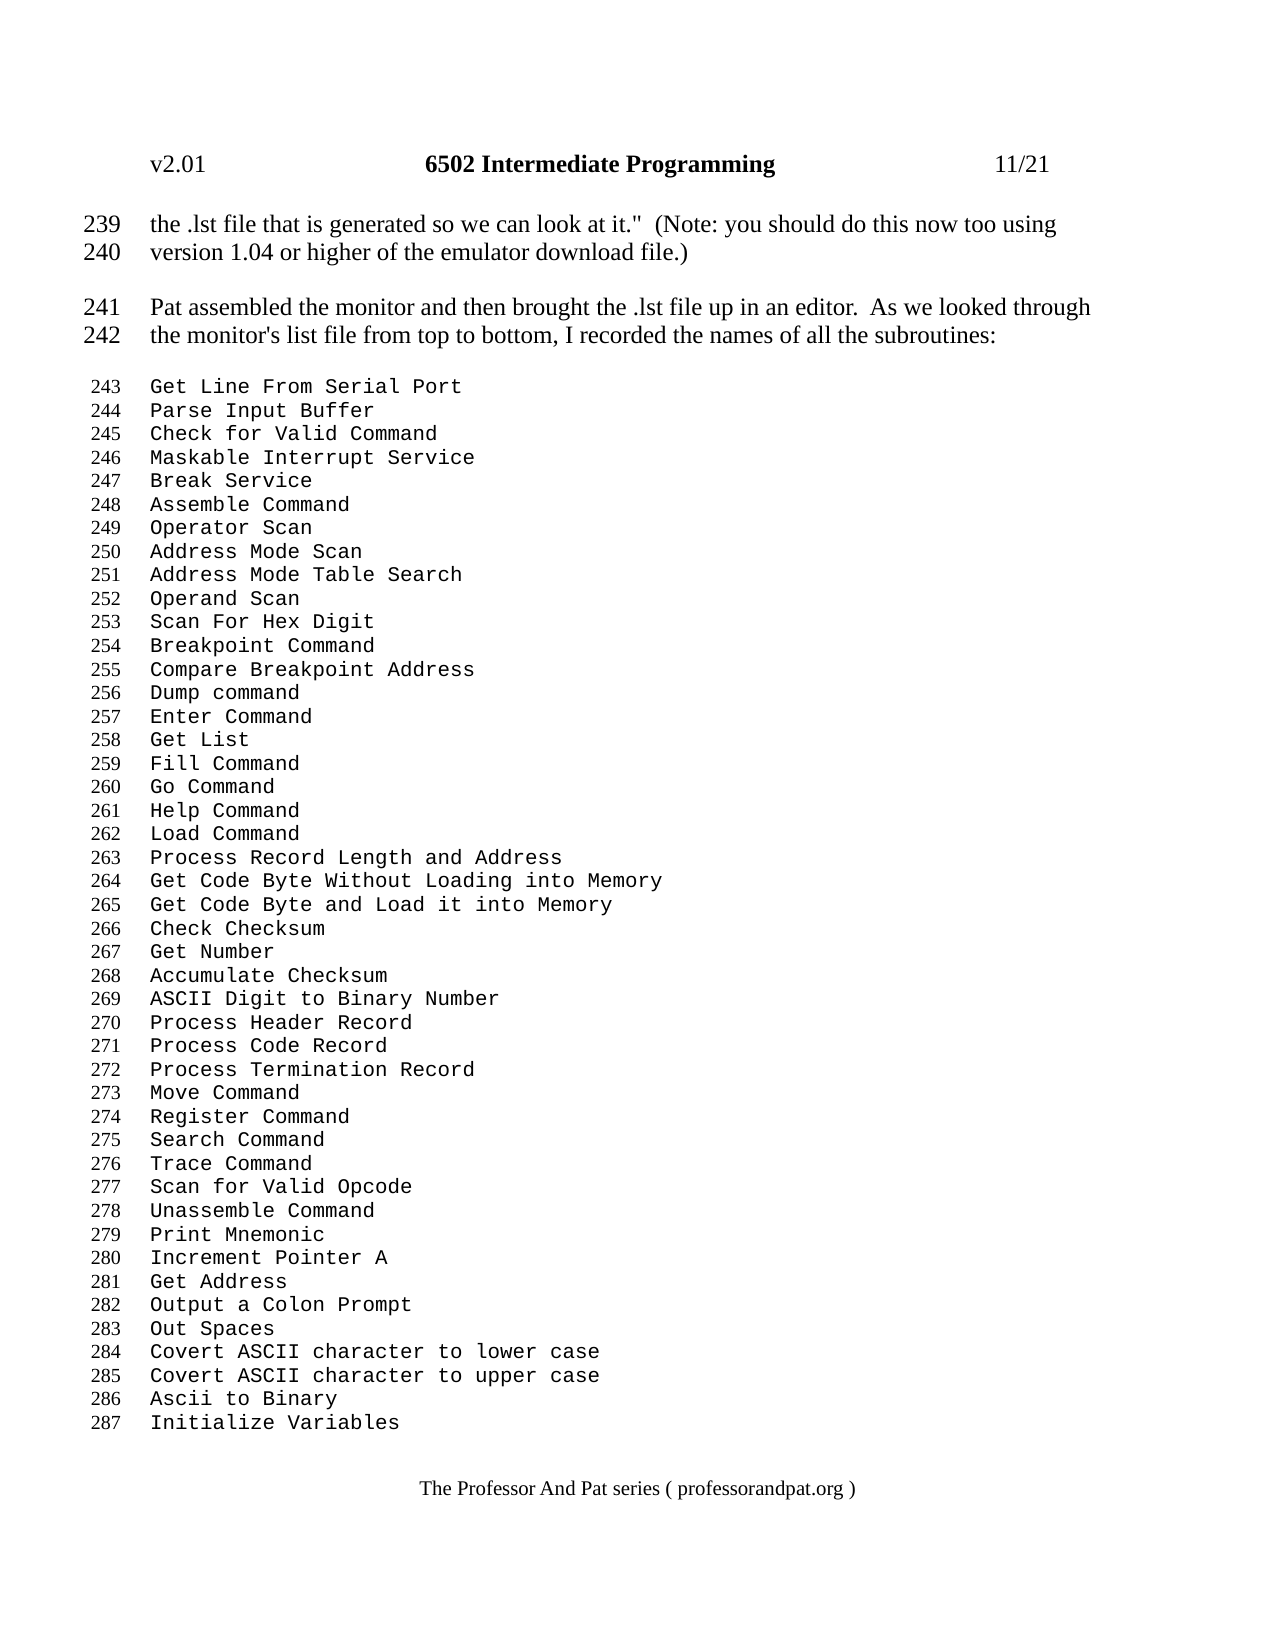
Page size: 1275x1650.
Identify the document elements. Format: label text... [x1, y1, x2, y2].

text Scan for Valid Opcode [150, 1177, 1125, 1200]
text Out Spaces [150, 1318, 1125, 1341]
text Compare Breakpoint Address [150, 659, 1125, 682]
text Covert ASCII character to upper case [150, 1365, 1125, 1388]
text Scan For Hex Digit [150, 612, 1125, 635]
text Operator Scan [150, 517, 1125, 541]
text Fill Command [150, 753, 1125, 776]
text Parse Input Buffer [150, 400, 1125, 423]
text Initialize Variables [150, 1412, 1125, 1436]
text Help Command [150, 800, 1125, 823]
text Go Command [150, 776, 1125, 800]
text Print Mnemonic [150, 1224, 1125, 1247]
text Get Line From Serial Port [150, 376, 1125, 400]
text the .lst file that is generated so we can look at it." (Note: you should do this now too using version 1.04 or higher of the emulator download file.) [150, 210, 1125, 265]
text Ascii to Binary [150, 1388, 1125, 1412]
text Maskable Interrupt Service [150, 447, 1125, 470]
text Get Address [150, 1271, 1125, 1294]
text Output a Colon Prompt [150, 1294, 1125, 1318]
text Covert ASCII character to lower case [150, 1341, 1125, 1365]
text Load Command [150, 823, 1125, 847]
text Enter Command [150, 706, 1125, 729]
text Address Mode Table Search [150, 564, 1125, 588]
text Accumulate Checksum [150, 965, 1125, 988]
text ASCII Digit to Binary Number [150, 988, 1125, 1012]
text Get List [150, 729, 1125, 753]
text Register Command [150, 1106, 1125, 1129]
text Process Header Record [150, 1012, 1125, 1035]
text Break Service [150, 470, 1125, 494]
text Process Record Length and Address [150, 847, 1125, 871]
text Increment Pointer A [150, 1247, 1125, 1271]
text Get Number [150, 941, 1125, 965]
text Breakpoint Command [150, 635, 1125, 659]
text Process Termination Record [150, 1059, 1125, 1082]
text Search Command [150, 1129, 1125, 1153]
text Get Code Byte Without Loading into Memory [150, 871, 1125, 894]
text Trace Command [150, 1153, 1125, 1177]
text Move Command [150, 1082, 1125, 1106]
text Operand Scan [150, 588, 1125, 612]
text Check Checksum [150, 918, 1125, 941]
text Dump command [150, 682, 1125, 706]
text Address Mode Scan [150, 541, 1125, 564]
text Check for Valid Command [150, 423, 1125, 447]
text Assemble Command [150, 494, 1125, 517]
text Pat assembled the monitor and then brought the .lst file up in an editor. As we looked through the monitor's list file from top to bottom, I recorded the names of all the subroutines: [150, 293, 1125, 348]
text Process Code Record [150, 1035, 1125, 1059]
text Get Code Byte and Load it into Memory [150, 894, 1125, 918]
text Unassemble Command [150, 1200, 1125, 1224]
